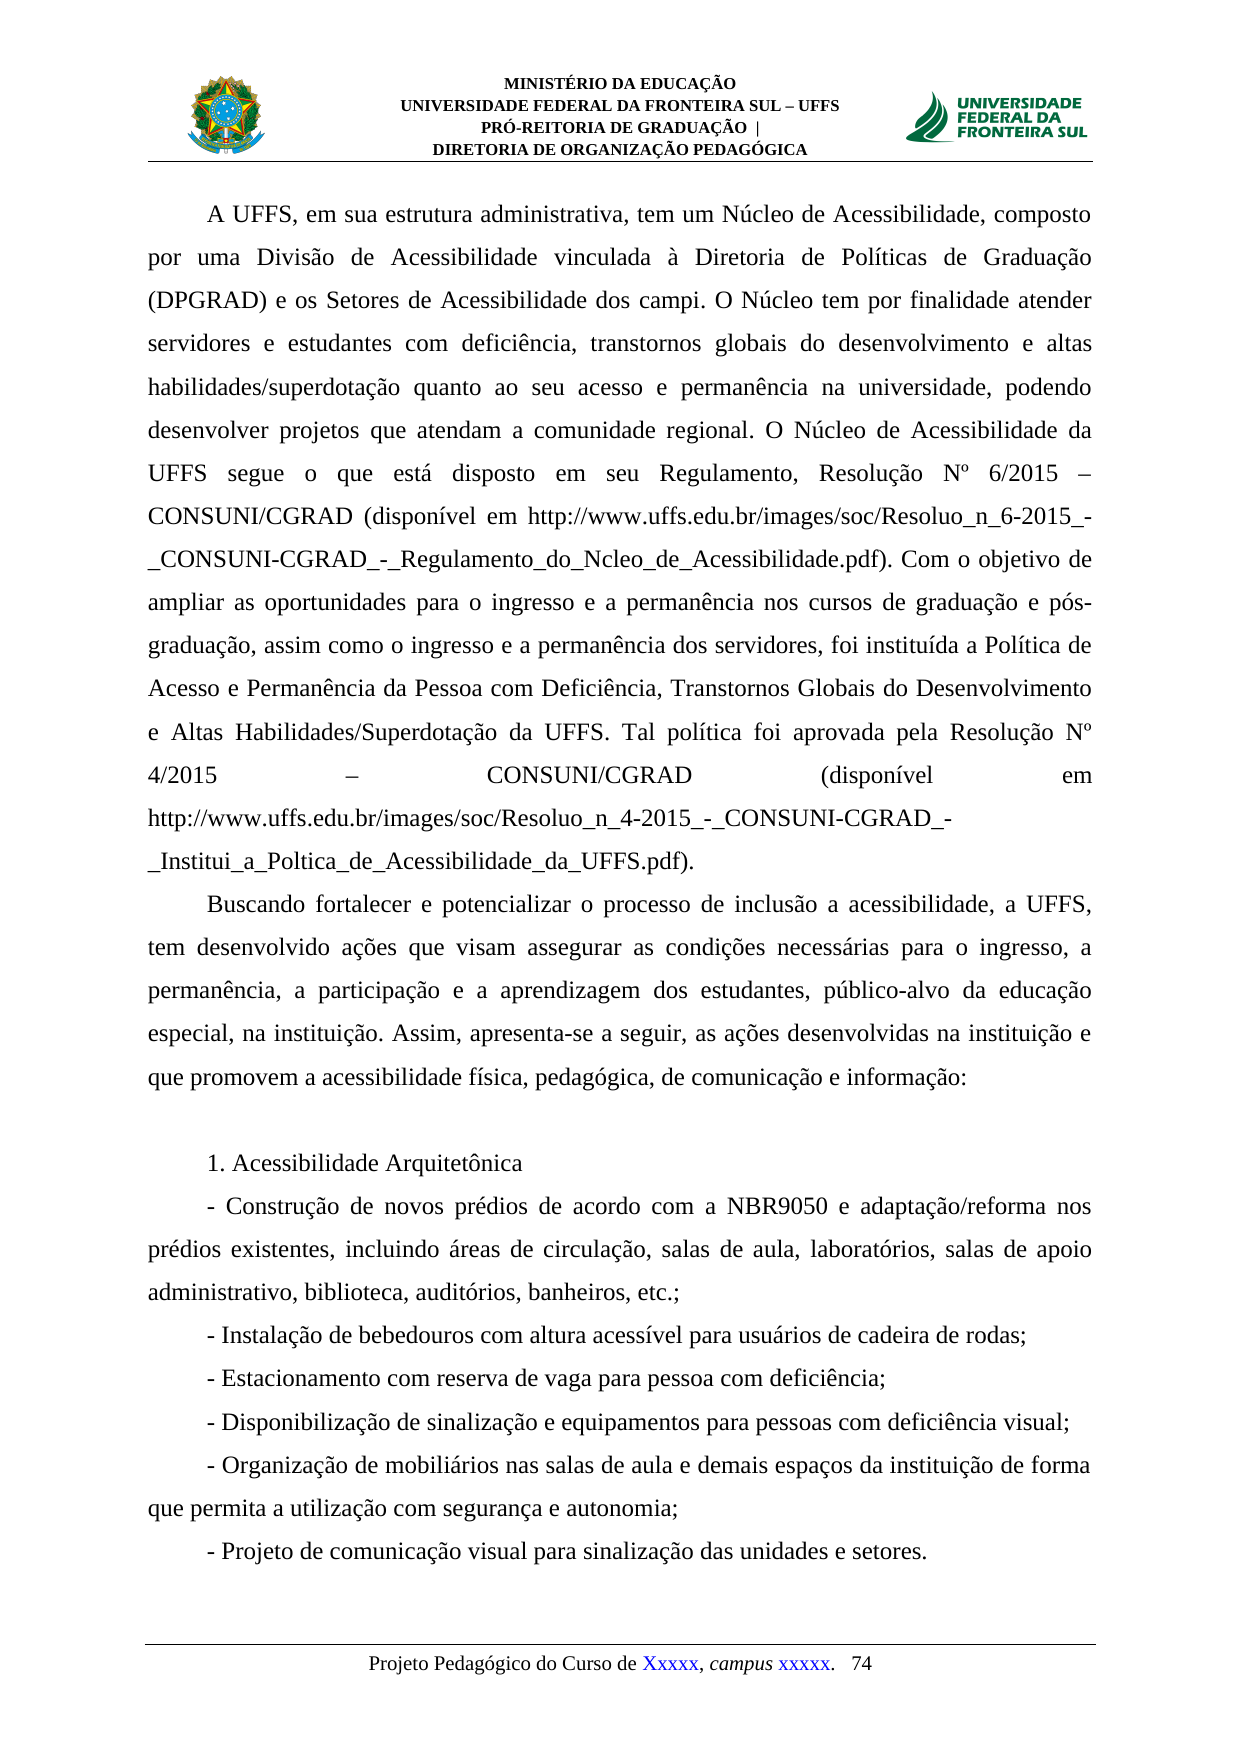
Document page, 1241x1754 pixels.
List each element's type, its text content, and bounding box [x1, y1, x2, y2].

picture [903, 90, 1090, 146]
text A UFFS, em sua estrutura administrativa, tem um Núcleo de Acessibilidade, composto por uma Divisão de Acessibilidade vinculada à Diretoria de Políticas de Graduação (DPGRAD) e os Setores de Acessibilidade dos campi. O Núcleo tem por finalidade atender servidores e estudantes com deficiência, transtornos globais do desenvolvimento e altas habilidades/superdotação quanto ao seu acesso e permanência na universidade, podendo desenvolver projetos que atendam a comunidade regional. O Núcleo de Acessibilidade da UFFS segue o que está disposto em seu Regulamento, Resolução Nº 6/2015 – CONSUNI/CGRAD (disponível em http://www.uffs.edu.br/images/soc/Resoluo_n_6-2015_-_CONSUNI-CGRAD_-_Regulamento_do_Ncleo_de_Acessibilidade.pdf). Com o objetivo de ampliar as oportunidades para o ingresso e a permanência nos cursos de graduação e pós-graduação, assim como o ingresso e a permanência dos servidores, foi instituída a Política de Acesso e Permanência da Pessoa com Deficiência, Transtornos Globais do Desenvolvimento e Altas Habilidades/Superdotação da UFFS. Tal política foi aprovada pela Resolução Nº 4/2015 – CONSUNI/CGRAD (disponível em http://www.uffs.edu.br/images/soc/Resoluo_n_4-2015_-_CONSUNI-CGRAD_-_Institui_a_Poltica_de_Acessibilidade_da_UFFS.pdf). [148, 199, 1093, 875]
text Buscando fortalecer e potencializar o processo de inclusão a acessibilidade, a UFFS, tem desenvolvido ações que visam assegurar as condições necessárias para o ingresso, a permanência, a participação e a aprendizagem dos estudantes, público-alvo da educação especial, na instituição. Assim, apresenta-se a seguir, as ações desenvolvidas na instituição e que promovem a acessibilidade física, pedagógica, de comunicação e informação: [148, 889, 1093, 1090]
text - Instalação de bebedouros com altura acessível para usuários de cadeira de rodas; [148, 1320, 1093, 1349]
text - Organização de mobiliários nas salas de aula e demais espaços da instituição de forma que permita a utilização com segurança e autonomia; [148, 1450, 1093, 1522]
text - Projeto de comunicação visual para sinalização das unidades e setores. [148, 1536, 1093, 1565]
text 1. Acessibilidade Arquitetônica [148, 1148, 1093, 1177]
picture [187, 76, 265, 154]
text - Estacionamento com reserva de vaga para pessoa com deficiência; [148, 1363, 1093, 1392]
text - Construção de novos prédios de acordo com a NBR9050 e adaptação/reforma nos prédios existentes, incluindo áreas de circulação, salas de aula, laboratórios, salas de apoio administrativo, biblioteca, auditórios, banheiros, etc.; [148, 1191, 1093, 1306]
text - Disponibilização de sinalização e equipamentos para pessoas com deficiência visual; [148, 1407, 1093, 1435]
